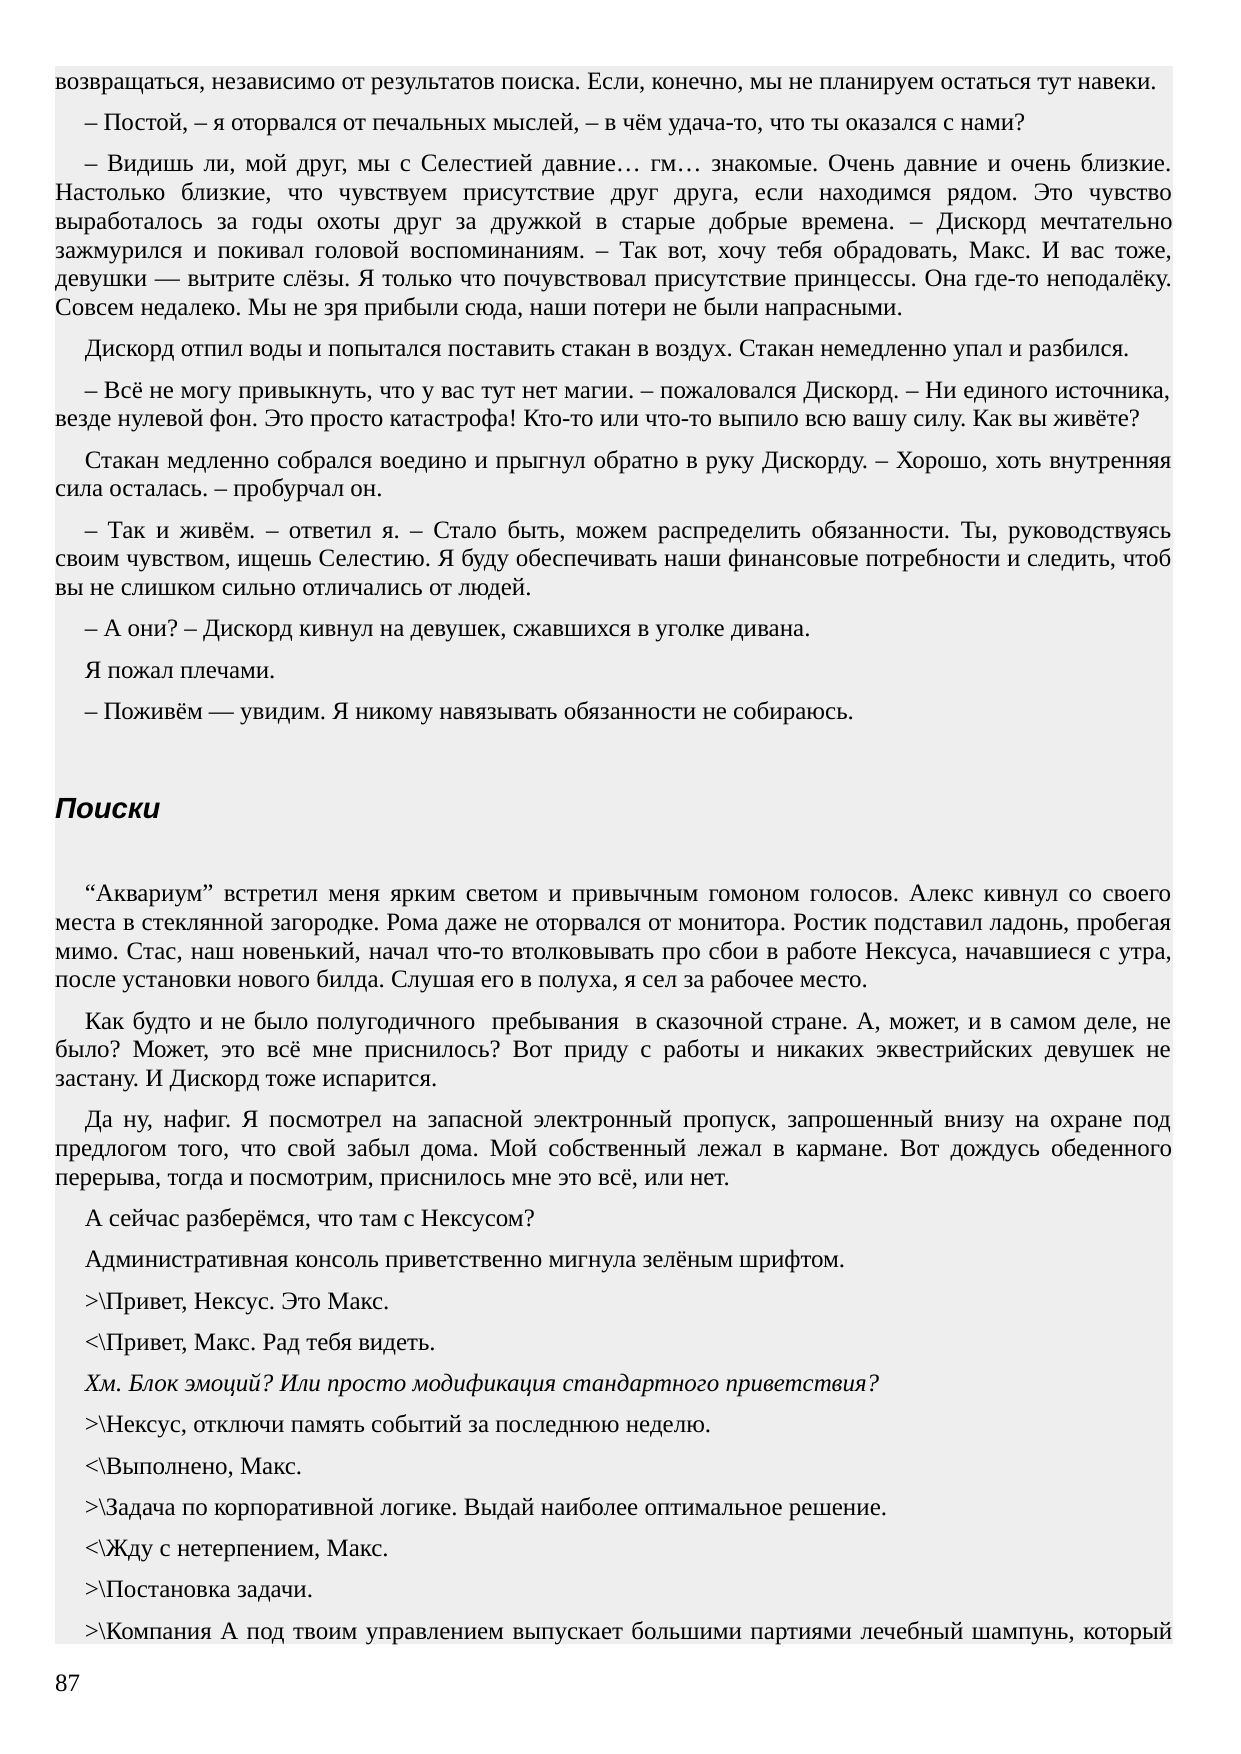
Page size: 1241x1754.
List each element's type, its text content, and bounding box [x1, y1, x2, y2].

text >\Задача по корпоративной логике. Выдай наиболее оптимальное решение. [55, 1492, 1173, 1521]
text – А они? – Дискорд кивнул на девушек, сжавшихся в уголке дивана. [55, 613, 1173, 642]
text Да ну, нафиг. Я посмотрел на запасной электронный пропуск, запрошенный внизу на охране под предлогом того, что свой забыл дома. Мой собственный лежал в кармане. Вот дождусь обеденного перерыва, тогда и посмотрим, приснилось мне это всё, или нет. [55, 1104, 1173, 1191]
text >\Нексус, отключи память событий за последнюю неделю. [55, 1409, 1173, 1438]
text – Постой, – я оторвался от печальных мыслей, – в чём удача-то, что ты оказался с нами? [55, 107, 1173, 136]
text Административная консоль приветственно мигнула зелёным шрифтом. [55, 1244, 1173, 1273]
text <\Жду с нетерпением, Макс. [55, 1533, 1173, 1562]
subtitle Поиски [55, 791, 1173, 824]
text >\Привет, Нексус. Это Макс. [55, 1286, 1173, 1314]
text – Так и живём. – ответил я. – Стало быть, можем распределить обязанности. Ты, руководствуясь своим чувством, ищешь Селестию. Я буду обеспечивать наши финансовые потребности и следить, чтоб вы не слишком сильно отличались от людей. [55, 515, 1173, 601]
text – Поживём — увидим. Я никому навязывать обязанности не собираюсь. [55, 696, 1173, 725]
text “Аквариум” встретил меня ярким светом и привычным гомоном голосов. Алекс кивнул со своего места в стеклянной загородке. Рома даже не оторвался от монитора. Ростик подставил ладонь, пробегая мимо. Стас, наш новенький, начал что-то втолковывать про сбои в работе Нексуса, начавшиеся с утра, после установки нового билда. Слушая его в полуха, я сел за рабочее место. [55, 878, 1173, 993]
text <\Выполнено, Макс. [55, 1451, 1173, 1479]
text <\Привет, Макс. Рад тебя видеть. [55, 1327, 1173, 1356]
text >\Компания А под твоим управлением выпускает большими партиями лечебный шампунь, который [55, 1616, 1173, 1644]
text Стакан медленно собрался воедино и прыгнул обратно в руку Дискорду. – Хорошо, хоть внутренняя сила осталась. – пробурчал он. [55, 445, 1173, 502]
text Я пожал плечами. [55, 655, 1173, 683]
text Дискорд отпил воды и попытался поставить стакан в воздух. Стакан немедленно упал и разбился. [55, 333, 1173, 362]
text А сейчас разберёмся, что там с Нексусом? [55, 1203, 1173, 1232]
text >\Постановка задачи. [55, 1574, 1173, 1603]
text – Всё не могу привыкнуть, что у вас тут нет магии. – пожаловался Дискорд. – Ни единого источника, везде нулевой фон. Это просто катастрофа! Кто-то или что-то выпило всю вашу силу. Как вы живёте? [55, 375, 1173, 432]
text возвращаться, независимо от результатов поиска. Если, конечно, мы не планируем остаться тут навеки. [55, 66, 1173, 95]
text Хм. Блок эмоций? Или просто модификация стандартного приветствия? [55, 1368, 1173, 1397]
text – Видишь ли, мой друг, мы с Селестией давние… гм… знакомые. Очень давние и очень близкие. Настолько близкие, что чувствуем присутствие друг друга, если находимся рядом. Это чувство выработалось за годы охоты друг за дружкой в старые добрые времена. – Дискорд мечтательно зажмурился и покивал головой воспоминаниям. – Так вот, хочу тебя обрадовать, Макс. И вас тоже, девушки — вытрите слёзы. Я только что почувствовал присутствие принцессы. Она где-то неподалёку. Совсем недалеко. Мы не зря прибыли сюда, наши потери не были напрасными. [55, 148, 1173, 321]
text Как будто и не было полугодичного пребывания в сказочной стране. А, может, и в самом деле, не было? Может, это всё мне приснилось? Вот приду с работы и никаких эквестрийских девушек не застану. И Дискорд тоже испарится. [55, 1006, 1173, 1092]
